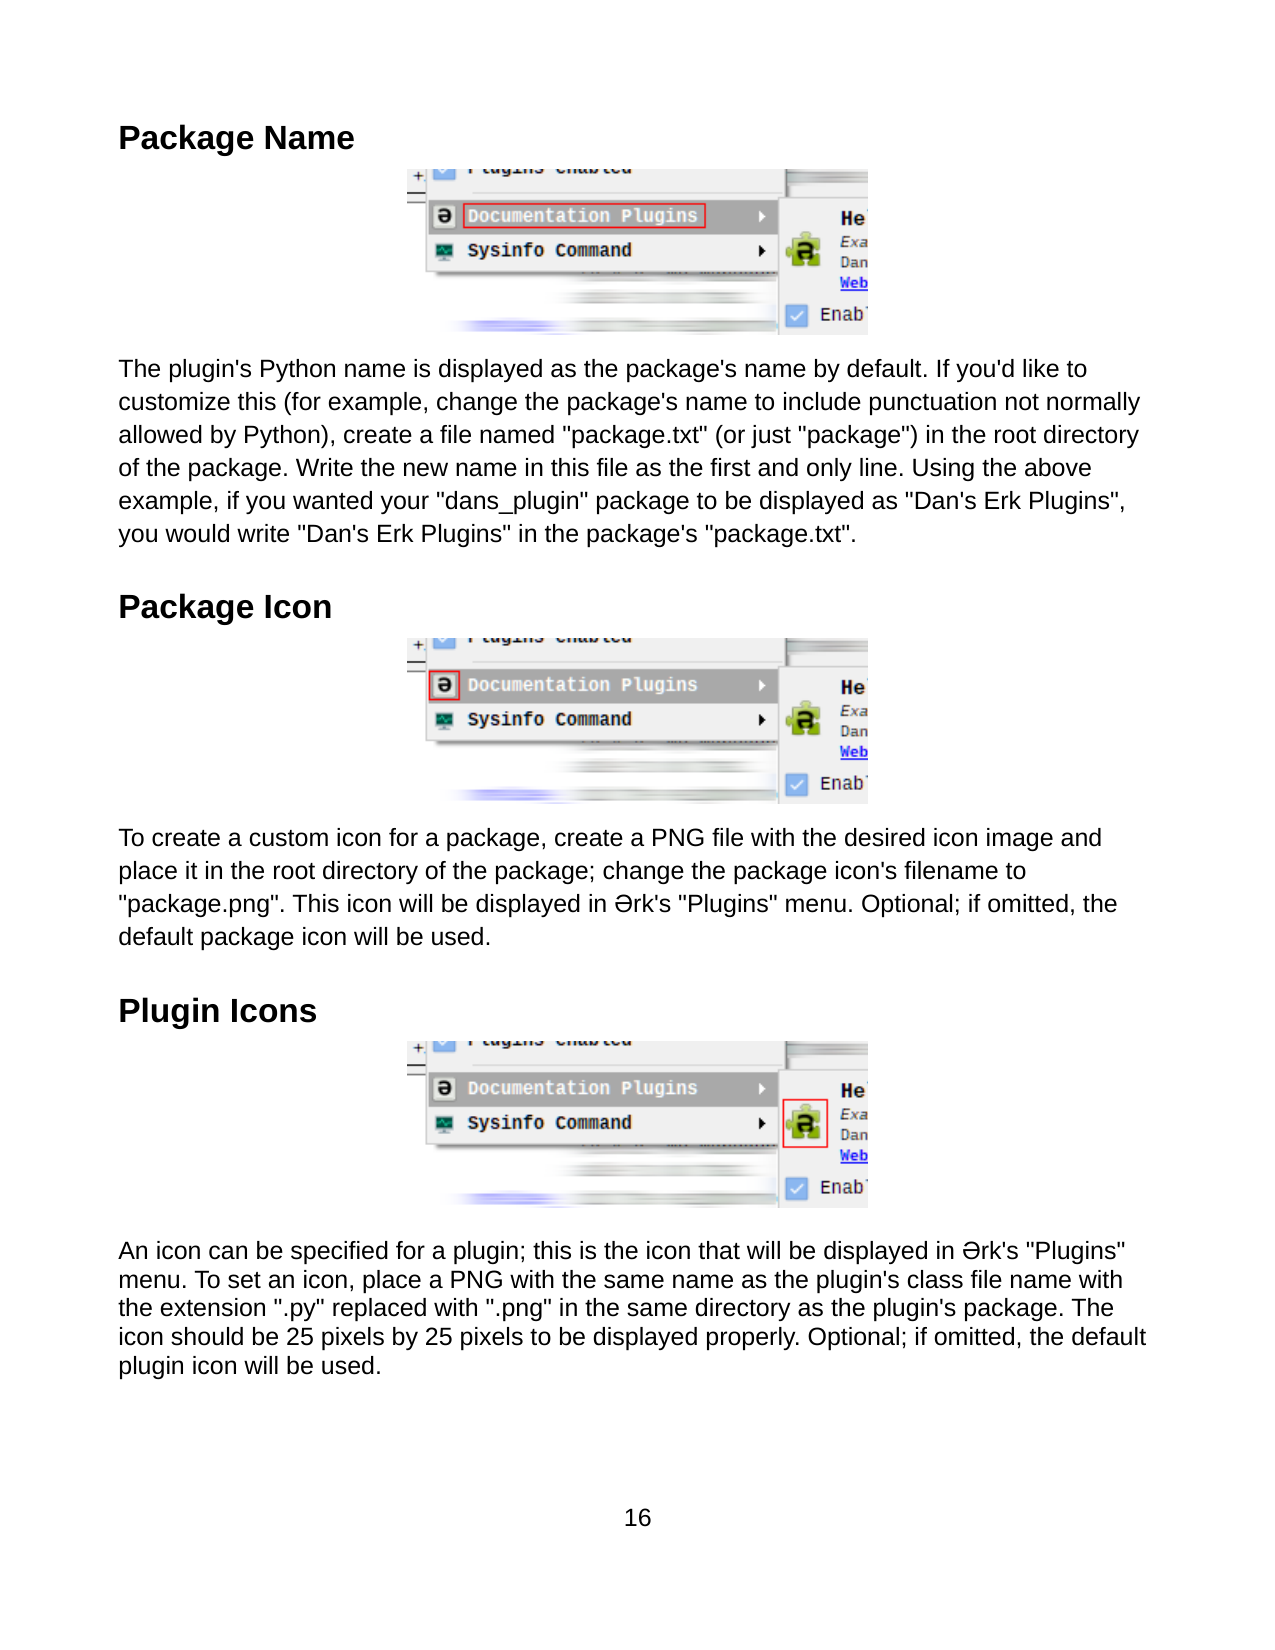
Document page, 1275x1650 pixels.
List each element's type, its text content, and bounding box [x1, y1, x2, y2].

text An icon can be specified for a plugin; this is the icon that will be displayed in Ərk's "Plugins" menu. To set an icon, place a PNG with the same name as the plugin's class file name with the extension ".py" replaced with ".png" in the same directory as the plugin's package. The icon should be 25 pixels by 25 pixels to be displayed properly. Optional; if omitted, the default plugin icon will be used. [118, 1236, 1157, 1380]
picture [407, 1041, 868, 1208]
text To create a custom icon for a package, create a PNG file with the desired icon image and place it in the root directory of the package; change the package icon's filename to "package.png". This icon will be displayed in Ərk's "Plugins" menu. Optional; if omitted, the default package icon will be used. [118, 823, 1157, 951]
subtitle Package Icon [118, 587, 1157, 626]
text The plugin's Python name is displayed as the package's name by default. If you'd like to customize this (for example, change the package's name to include punctuation not normally allowed by Python), create a file named "package.txt" (or just "package") in the root directory of the package. Write the new name in this file as the first and only line. Using the above example, if you wanted your "dans_plugin" package to be displayed as "Dan's Erk Plugins", you would write "Dan's Erk Plugins" in the package's "package.txt". [118, 354, 1157, 548]
picture [407, 638, 868, 804]
subtitle Plugin Icons [118, 990, 1157, 1029]
picture [407, 169, 868, 335]
subtitle Package Name [118, 118, 1157, 157]
